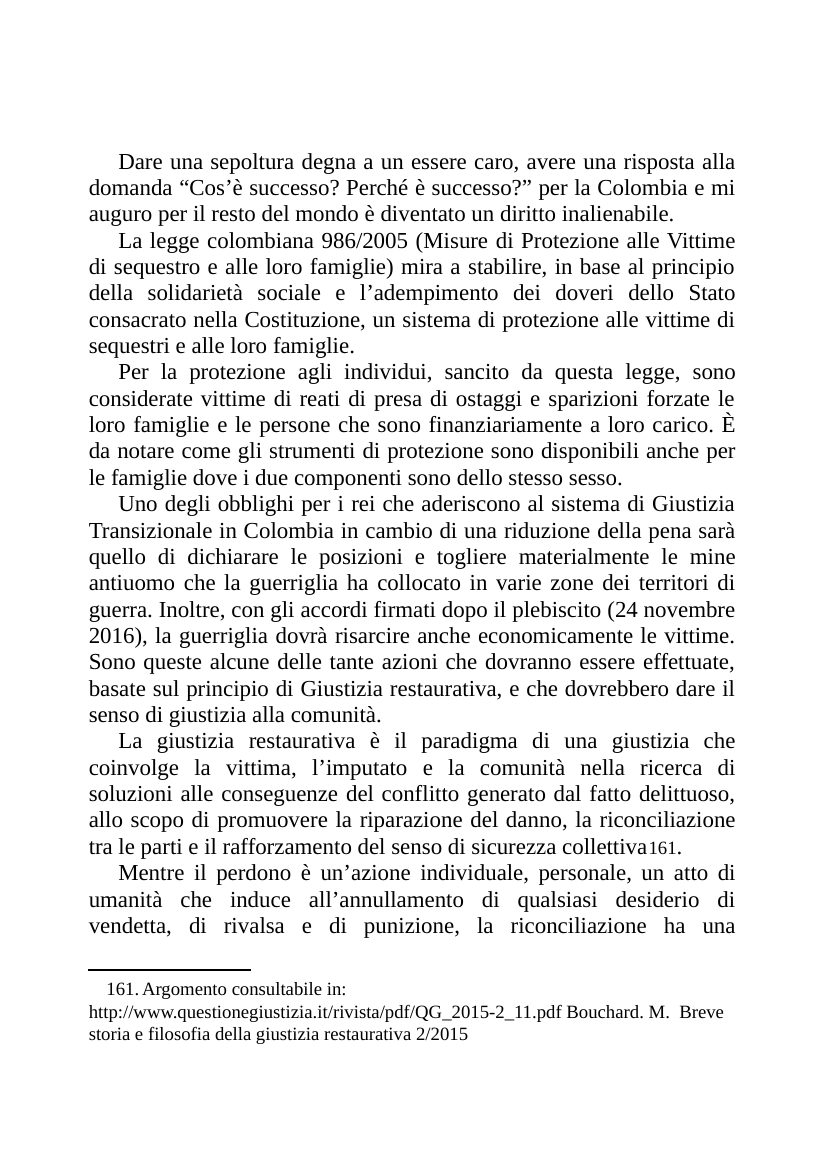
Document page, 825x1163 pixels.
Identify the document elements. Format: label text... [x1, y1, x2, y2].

text La giustizia restaurativa è il paradigma di una giustizia che coinvolge la vittima, l’imputato e la comunità nella ricerca di soluzioni alle conseguenze del conflitto generato dal fatto delittuoso, allo scopo di promuovere la riparazione del danno, la riconciliazione tra le parti e il rafforzamento del senso di sicurezza collettiva. [88, 727, 736, 859]
text Argomento consultabile in: http://www.questionegiustizia.it/rivista/pdf/QG_2015-2_11.pdf Bouchard. M. Breve storia e filosofia della giustizia restaurativa 2/2015 [88, 976, 736, 1044]
text Uno degli obblighi per i rei che aderiscono al sistema di Giustizia Transizionale in Colombia in cambio di una riduzione della pena sarà quello di dichiarare le posizioni e togliere materialmente le mine antiuomo che la guerriglia ha collocato in varie zone dei territori di guerra. Inoltre, con gli accordi firmati dopo il plebiscito (24 novembre 2016), la guerriglia dovrà risarcire anche economicamente le vittime. Sono queste alcune delle tante azioni che dovranno essere effettuate, basate sul principio di Giustizia restaurativa, e che dovrebbero dare il senso di giustizia alla comunità. [88, 490, 736, 727]
text Mentre il perdono è un’azione individuale, personale, un atto di umanità che induce all’annullamento di qualsiasi desiderio di vendetta, di rivalsa e di punizione, la riconciliazione ha una [88, 859, 736, 938]
text La legge colombiana 986/2005 (Misure di Protezione alle Vittime di sequestro e alle loro famiglie) mira a stabilire, in base al principio della solidarietà sociale e l’adempimento dei doveri dello Stato consacrato nella Costituzione, un sistema di protezione alle vittime di sequestri e alle loro famiglie. [88, 227, 736, 358]
text Dare una sepoltura degna a un essere caro, avere una risposta alla domanda “Cos’è successo? Perché è successo?” per la Colombia e mi auguro per il resto del mondo è diventato un diritto inalienabile. [88, 148, 736, 227]
text Per la protezione agli individui, sancito da questa legge, sono considerate vittime di reati di presa di ostaggi e sparizioni forzate le loro famiglie e le persone che sono finanziariamente a loro carico. È da notare come gli strumenti di protezione sono disponibili anche per le famiglie dove i due componenti sono dello stesso sesso. [88, 358, 736, 490]
